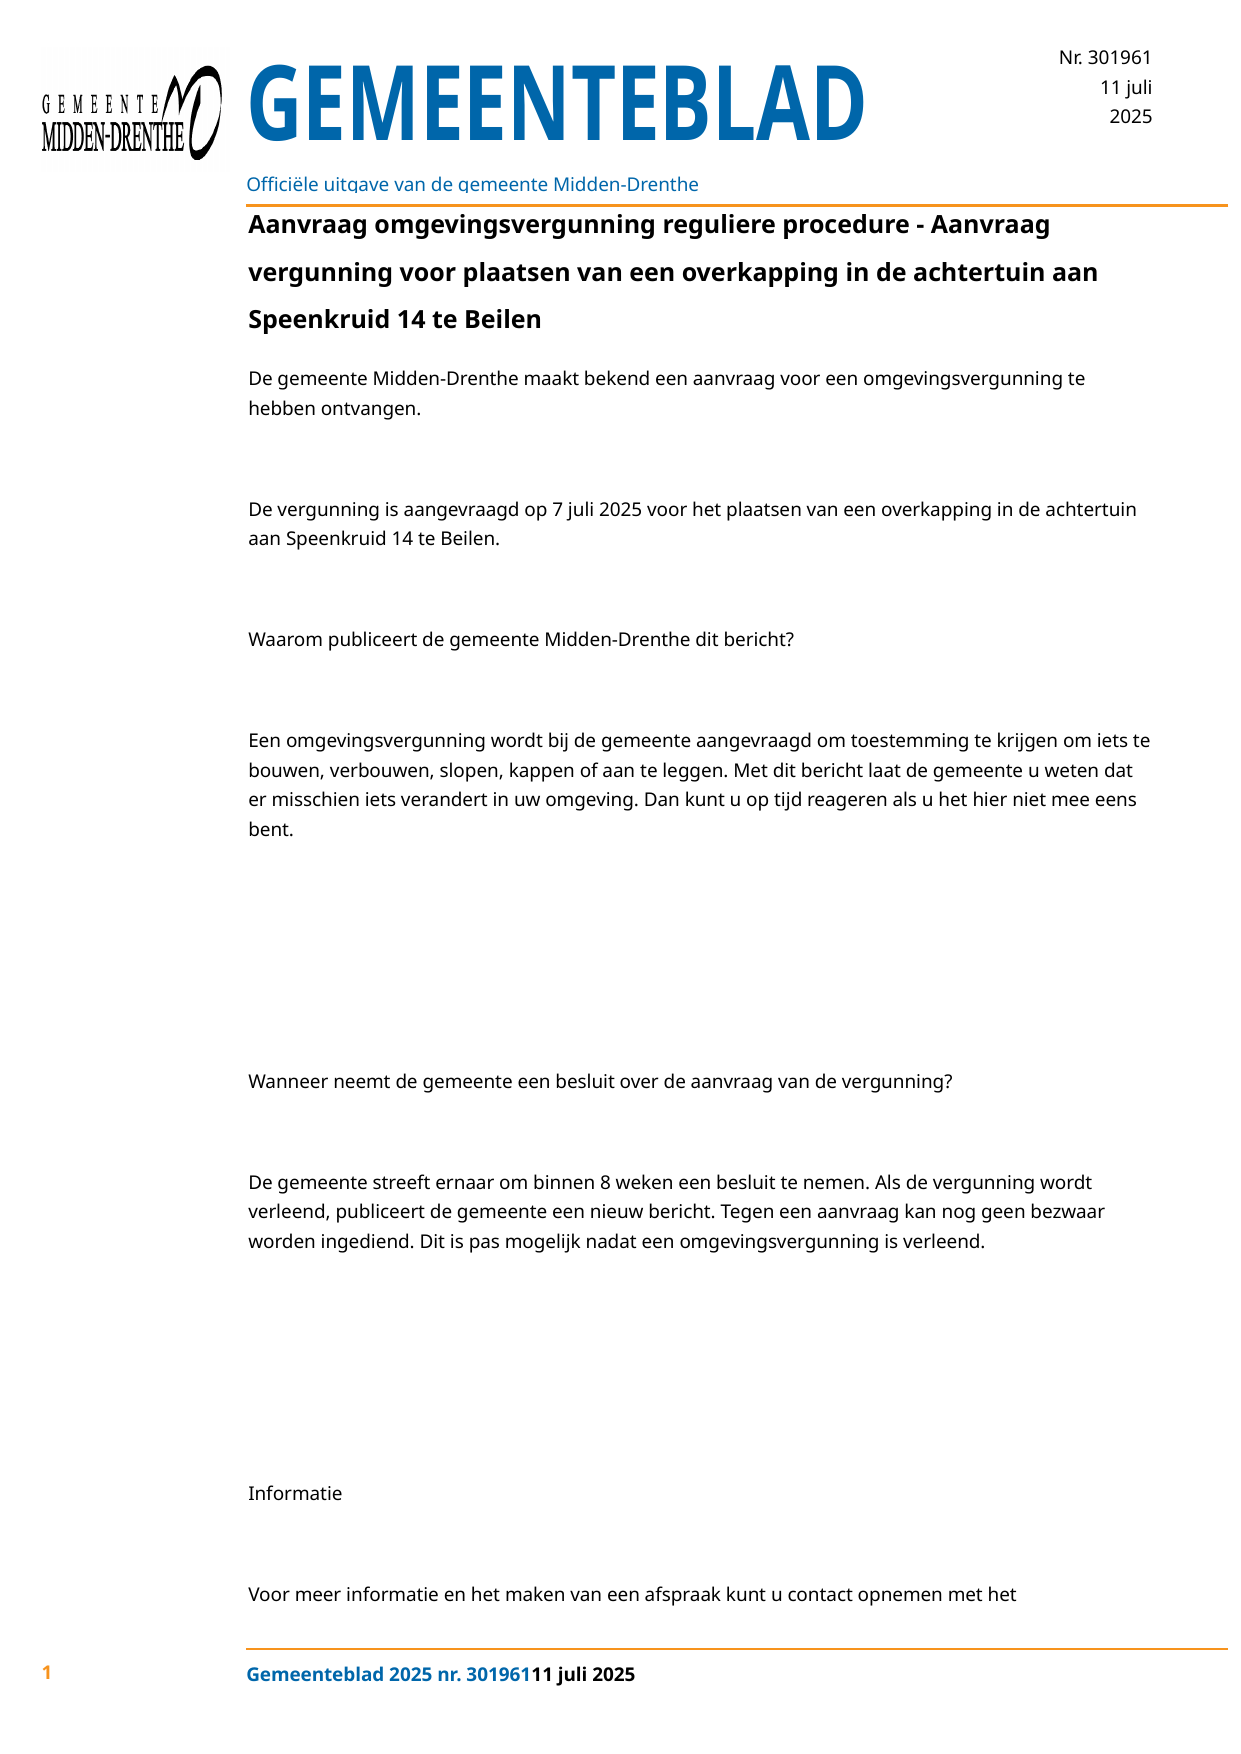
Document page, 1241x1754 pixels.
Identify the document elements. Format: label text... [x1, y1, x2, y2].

text De gemeente Midden-Drenthe maakt bekend een aanvraag voor een omgevingsvergunning te hebben ontvangen. [248, 366, 1152, 421]
text Wanneer neemt de gemeente een besluit over de aanvraag van de vergunning? [248, 1068, 1152, 1094]
text De gemeente streeft ernaar om binnen 8 weken een besluit te nemen. Als de vergunning wordt verleend, publiceert de gemeente een nieuw bericht. Tegen een aanvraag kan nog geen bezwaar worden ingediend. Dit is pas mogelijk nadat een omgevingsvergunning is verleend. [248, 1169, 1152, 1254]
text Waarom publiceert de gemeente Midden-Drenthe dit bericht? [248, 626, 1152, 652]
picture [41, 47, 231, 172]
text De vergunning is aangevraagd op 7 juli 2025 voor het plaatsen van een overkapping in de achtertuin aan Speenkruid 14 te Beilen. [248, 496, 1152, 551]
text Voor meer informatie en het maken van een afspraak kunt u contact opnemen met het [248, 1581, 1152, 1607]
text Een omgevingsvergunning wordt bij de gemeente aangevraagd om toestemming te krijgen om iets te bouwen, verbouwen, slopen, kappen of aan te leggen. Met dit bericht laat de gemeente u weten dat er misschien iets verandert in uw omgeving. Dan kunt u op tijd reageren als u het hier niet mee eens bent. [248, 727, 1152, 842]
text Aanvraag omgevingsvergunning reguliere procedure - Aanvraag vergunning voor plaatsen van een overkapping in de achtertuin aan Speenkruid 14 te Beilen [248, 207, 1152, 336]
text Informatie [248, 1480, 1152, 1506]
